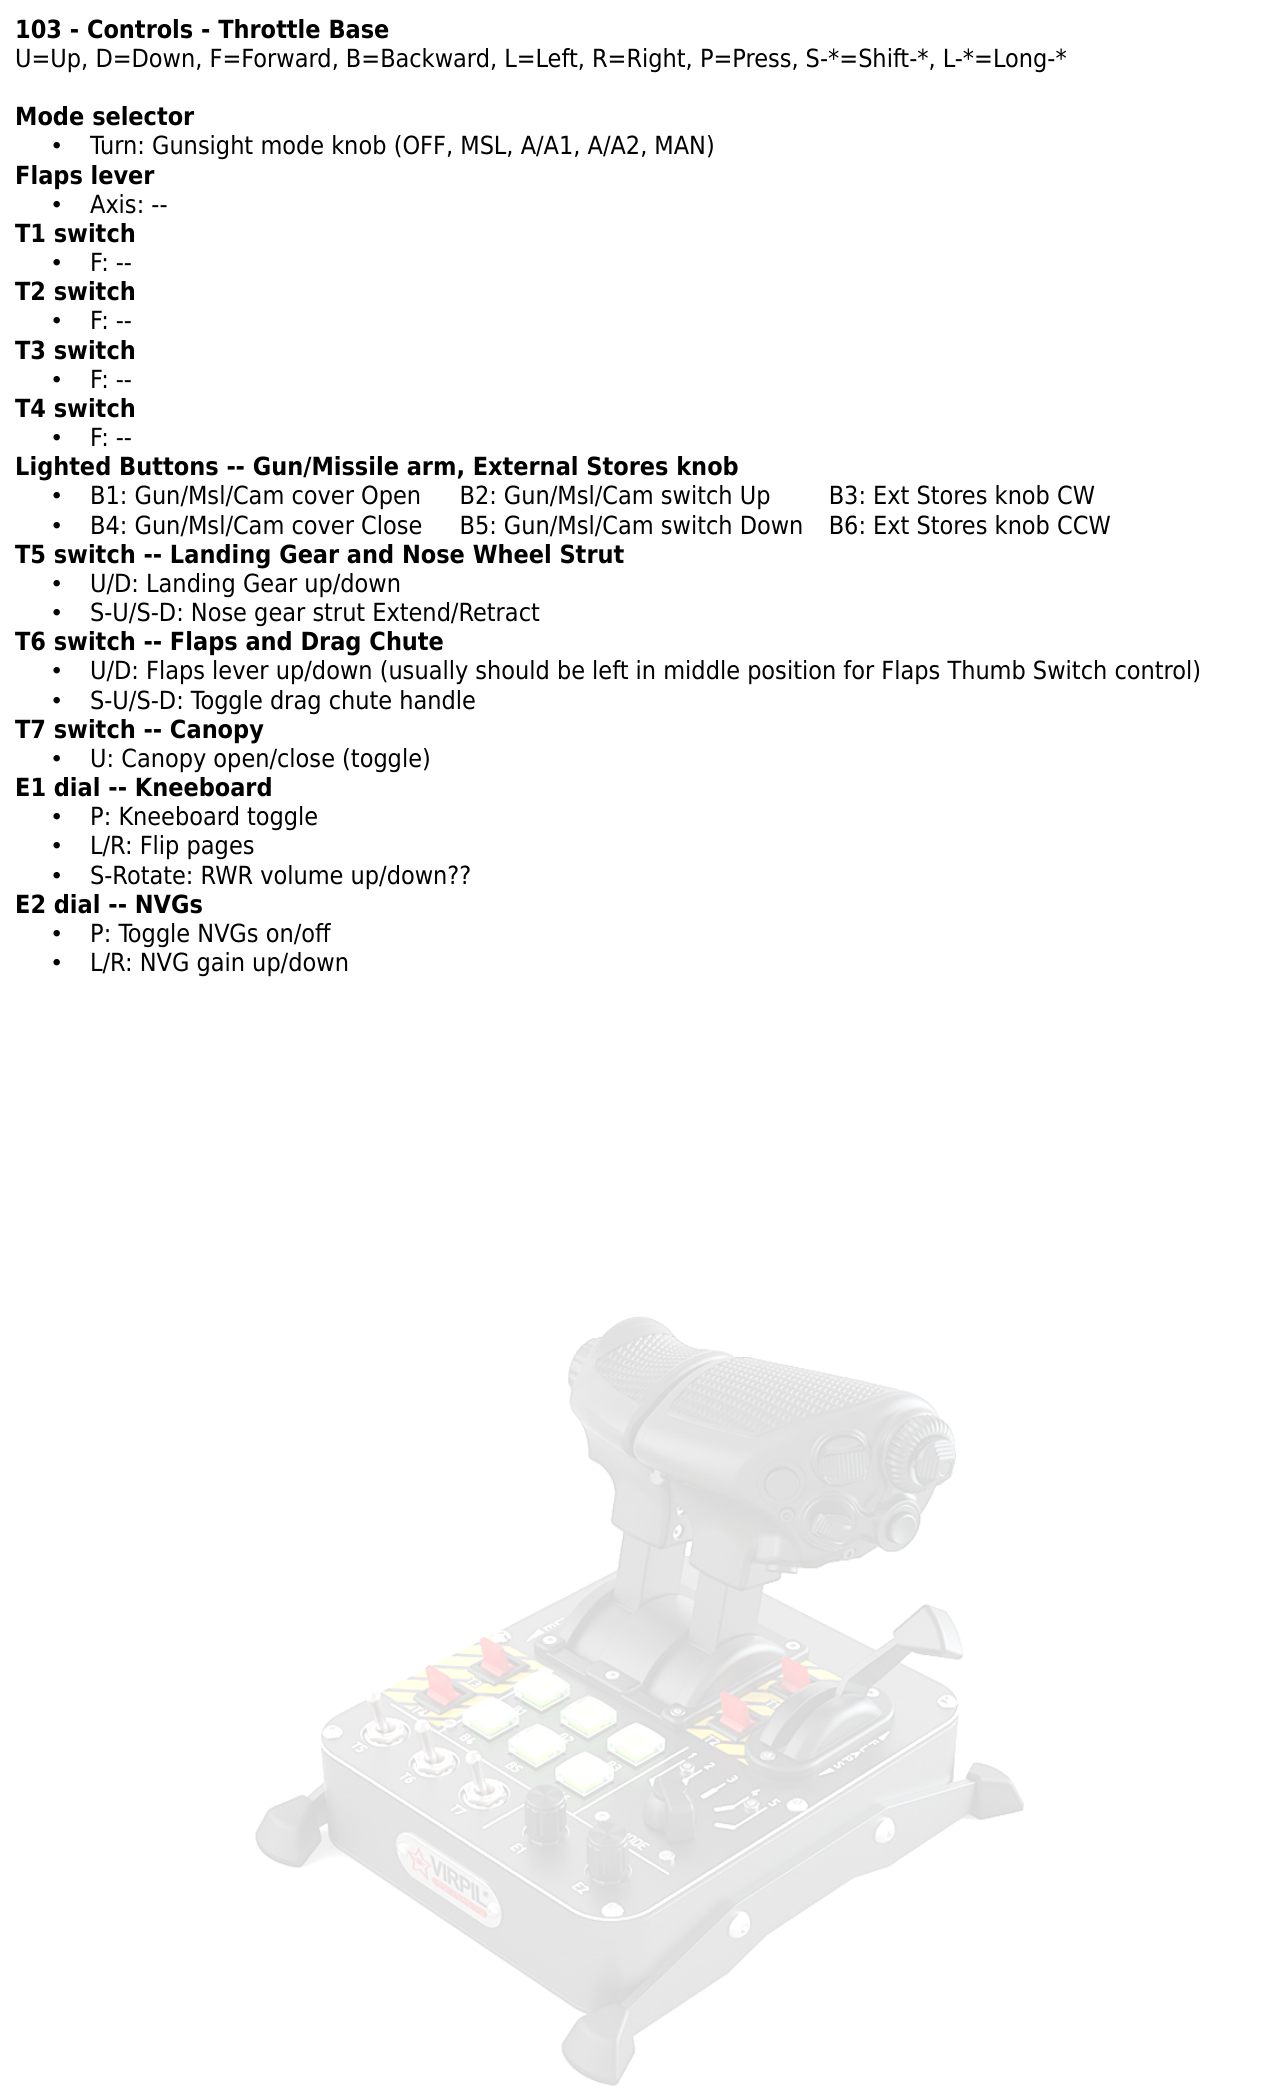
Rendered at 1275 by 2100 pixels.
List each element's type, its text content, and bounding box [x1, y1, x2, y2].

list P: Toggle NVGs on/off [52, 919, 1260, 948]
list U/D: Landing Gear up/down [52, 569, 1260, 598]
text T1 switch [15, 219, 1260, 248]
list P: Kneeboard toggle [52, 802, 1260, 832]
text T5 switch -- Landing Gear and Nose Wheel Strut [15, 540, 1260, 569]
list F: -- [52, 307, 1260, 336]
list U: Canopy open/close (toggle) [52, 744, 1260, 773]
list Axis: -- [52, 190, 1260, 219]
list S-U/S-D: Nose gear strut Extend/Retract [52, 598, 1260, 627]
text 103 - Controls - Throttle Base [15, 15, 1260, 44]
list Turn: Gunsight mode knob (OFF, MSL, A/A1, A/A2, MAN) [52, 132, 1260, 161]
list F: -- [52, 365, 1260, 394]
text T3 switch [15, 336, 1260, 365]
text U=Up, D=Down, F=Forward, B=Backward, L=Left, R=Right, P=Press, S-*=Shift-*, L-*=Long-* [15, 44, 1260, 73]
list S-U/S-D: Toggle drag chute handle [52, 686, 1260, 715]
list L/R: Flip pages [52, 832, 1260, 861]
text T7 switch -- Canopy [15, 715, 1260, 744]
text T2 switch [15, 277, 1260, 307]
list F: -- [52, 423, 1260, 452]
list B1: Gun/Msl/Cam cover Open B2: Gun/Msl/Cam switch Up B3: Ext Stores knob CW [52, 482, 1260, 511]
list F: -- [52, 248, 1260, 277]
list U/D: Flaps lever up/down (usually should be left in middle position for Flaps Thumb Switch control) [52, 657, 1260, 686]
list L/R: NVG gain up/down [52, 948, 1260, 977]
text T4 switch [15, 394, 1260, 423]
text Flaps lever [15, 161, 1260, 190]
text T6 switch -- Flaps and Drag Chute [15, 627, 1260, 657]
text Lighted Buttons -- Gun/Missile arm, External Stores knob [15, 452, 1260, 482]
text E1 dial -- Kneeboard [15, 773, 1260, 802]
list S-Rotate: RWR volume up/down?? [52, 861, 1260, 890]
text E2 dial -- NVGs [15, 890, 1260, 919]
text Mode selector [15, 102, 1260, 132]
list B4: Gun/Msl/Cam cover Close B5: Gun/Msl/Cam switch Down B6: Ext Stores knob CCW [52, 511, 1260, 540]
